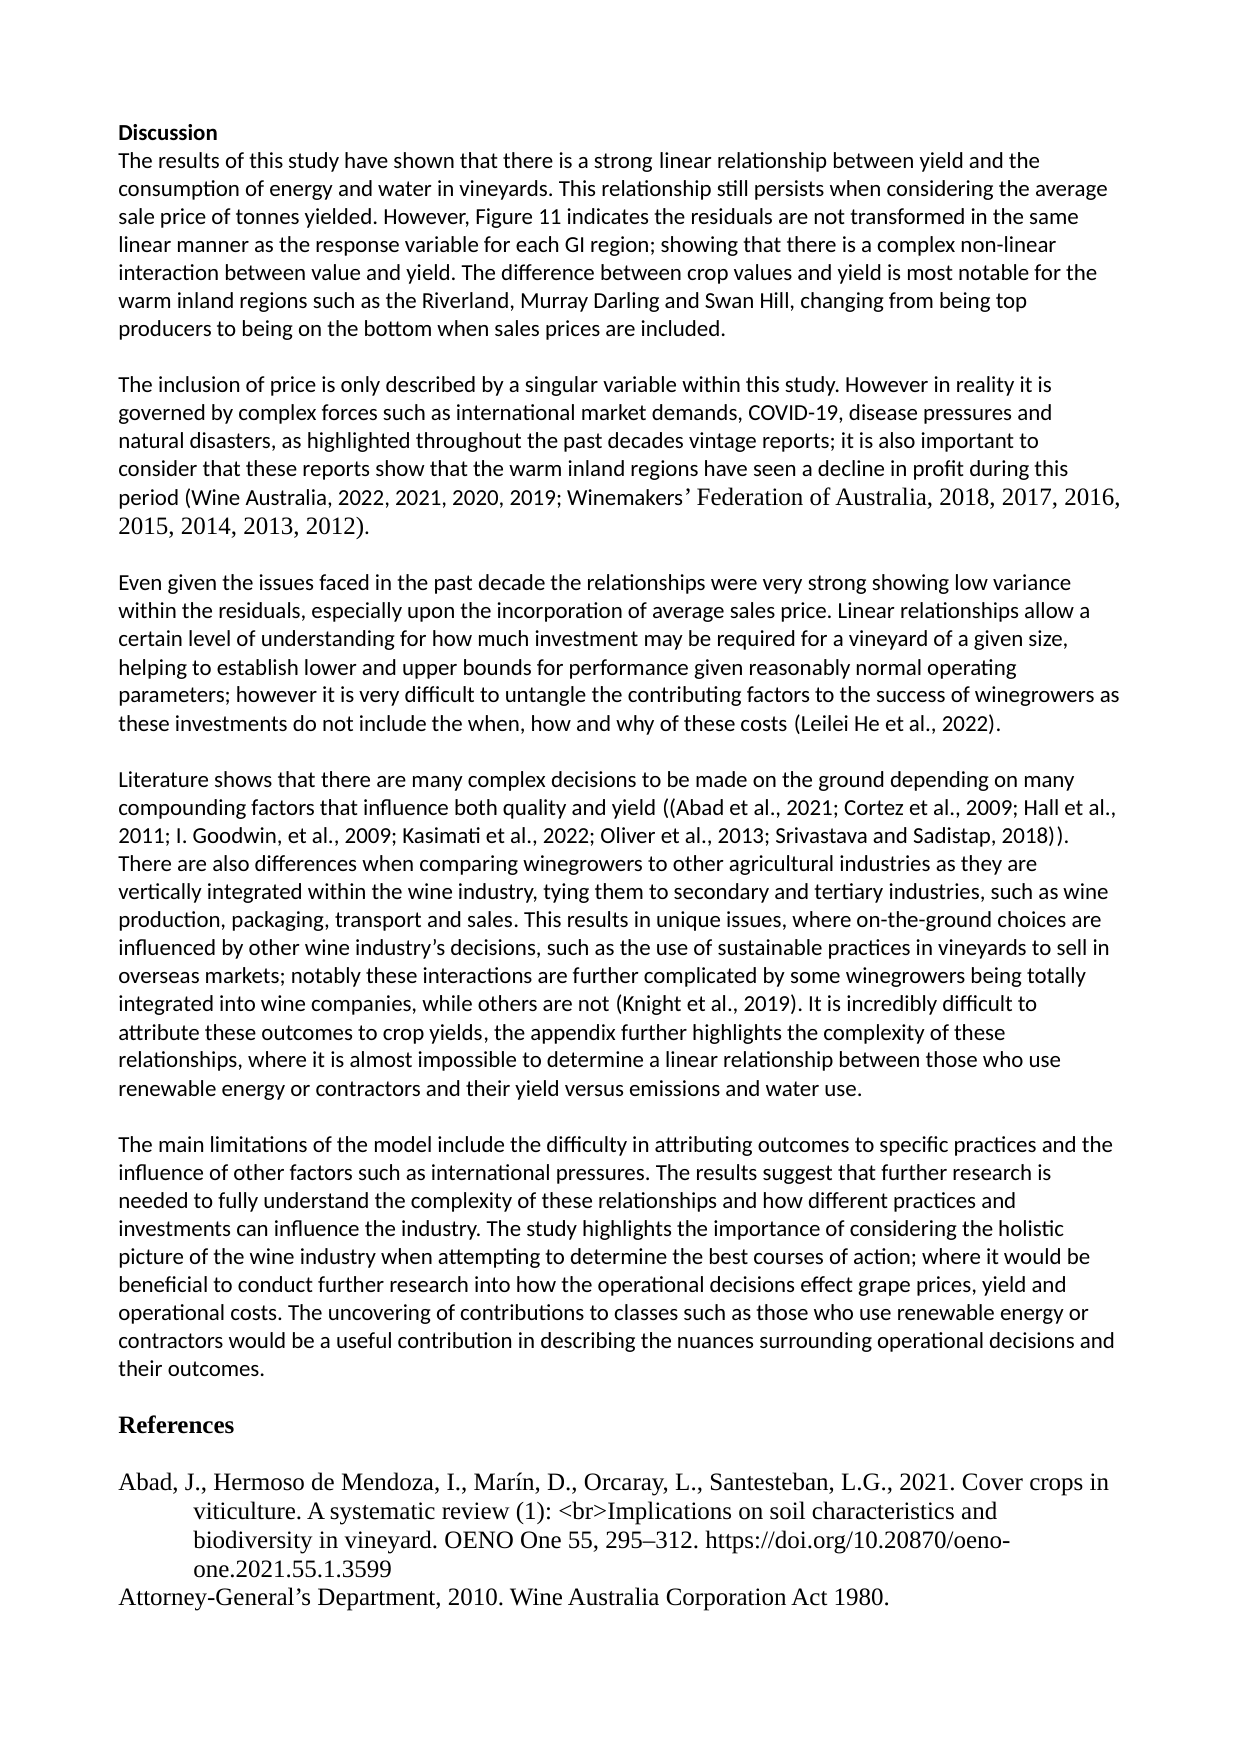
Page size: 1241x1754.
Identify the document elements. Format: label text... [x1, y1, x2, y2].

list The main limitations of the model include the difficulty in attributing outcomes to specific practices and the influence of other factors such as international pressures. The results suggest that further research is needed to fully understand the complexity of these relationships and how different practices and investments can influence the industry. The study highlights the importance of considering the holistic picture of the wine industry when attempting to determine the best courses of action; where it would be beneficial to conduct further research into how the operational decisions effect grape prices, yield and operational costs. The uncovering of contributions to classes such as those who use renewable energy or contractors would be a useful contribution in describing the nuances surrounding operational decisions and their outcomes. [118, 1130, 1122, 1382]
text Attorney-General’s Department, 2010. Wine Australia Corporation Act 1980. [118, 1582, 1122, 1611]
text Even given the issues faced in the past decade the relationships were very strong showing low variance within the residuals, especially upon the incorporation of average sales price. Linear relationships allow a certain level of understanding for how much investment may be required for a vineyard of a given size, helping to establish lower and upper bounds for performance given reasonably normal operating parameters; however it is very difficult to untangle the contributing factors to the success of winegrowers as these investments do not include the when, how and why of these costs (Leilei He et al., 2022). [118, 568, 1122, 737]
list Discussion [118, 118, 1122, 146]
list The inclusion of price is only described by a singular variable within this study. However in reality it is governed by complex forces such as international market demands, COVID-19, disease pressures and natural disasters, as highlighted throughout the past decades vintage reports; it is also important to consider that these reports show that the warm inland regions have seen a decline in profit during this period (Wine Australia, 2022, 2021, 2020, 2019; Winemakers’ Federation of Australia, 2018, 2017, 2016, 2015, 2014, 2013, 2012). [118, 370, 1122, 541]
list The results of this study have shown that there is a strong linear relationship between yield and the consumption of energy and water in vineyards. This relationship still persists when considering the average sale price of tonnes yielded. However, Figure 11 indicates the residuals are not transformed in the same linear manner as the response variable for each GI region; showing that there is a complex non-linear interaction between value and yield. The difference between crop values and yield is most notable for the warm inland regions such as the Riverland, Murray Darling and Swan Hill, changing from being top producers to being on the bottom when sales prices are included. [118, 146, 1122, 342]
list References [118, 1410, 1122, 1439]
text Abad, J., Hermoso de Mendoza, I., Marín, D., Orcaray, L., Santesteban, L.G., 2021. Cover crops in viticulture. A systematic review (1): <br>Implications on soil characteristics and biodiversity in vineyard. OENO One 55, 295–312. https://doi.org/10.20870/oeno-one.2021.55.1.3599 [118, 1467, 1122, 1582]
text Literature shows that there are many complex decisions to be made on the ground depending on many compounding factors that influence both quality and yield ((Abad et al., 2021; Cortez et al., 2009; Hall et al., 2011; I. Goodwin, et al., 2009; Kasimati et al., 2022; Oliver et al., 2013; Srivastava and Sadistap, 2018)). There are also differences when comparing winegrowers to other agricultural industries as they are vertically integrated within the wine industry, tying them to secondary and tertiary industries, such as wine production, packaging, transport and sales. This results in unique issues, where on-the-ground choices are influenced by other wine industry’s decisions, such as the use of sustainable practices in vineyards to sell in overseas markets; notably these interactions are further complicated by some winegrowers being totally integrated into wine companies, while others are not (Knight et al., 2019). It is incredibly difficult to attribute these outcomes to crop yields, the appendix further highlights the complexity of these relationships, where it is almost impossible to determine a linear relationship between those who use renewable energy or contractors and their yield versus emissions and water use. [118, 765, 1122, 1102]
